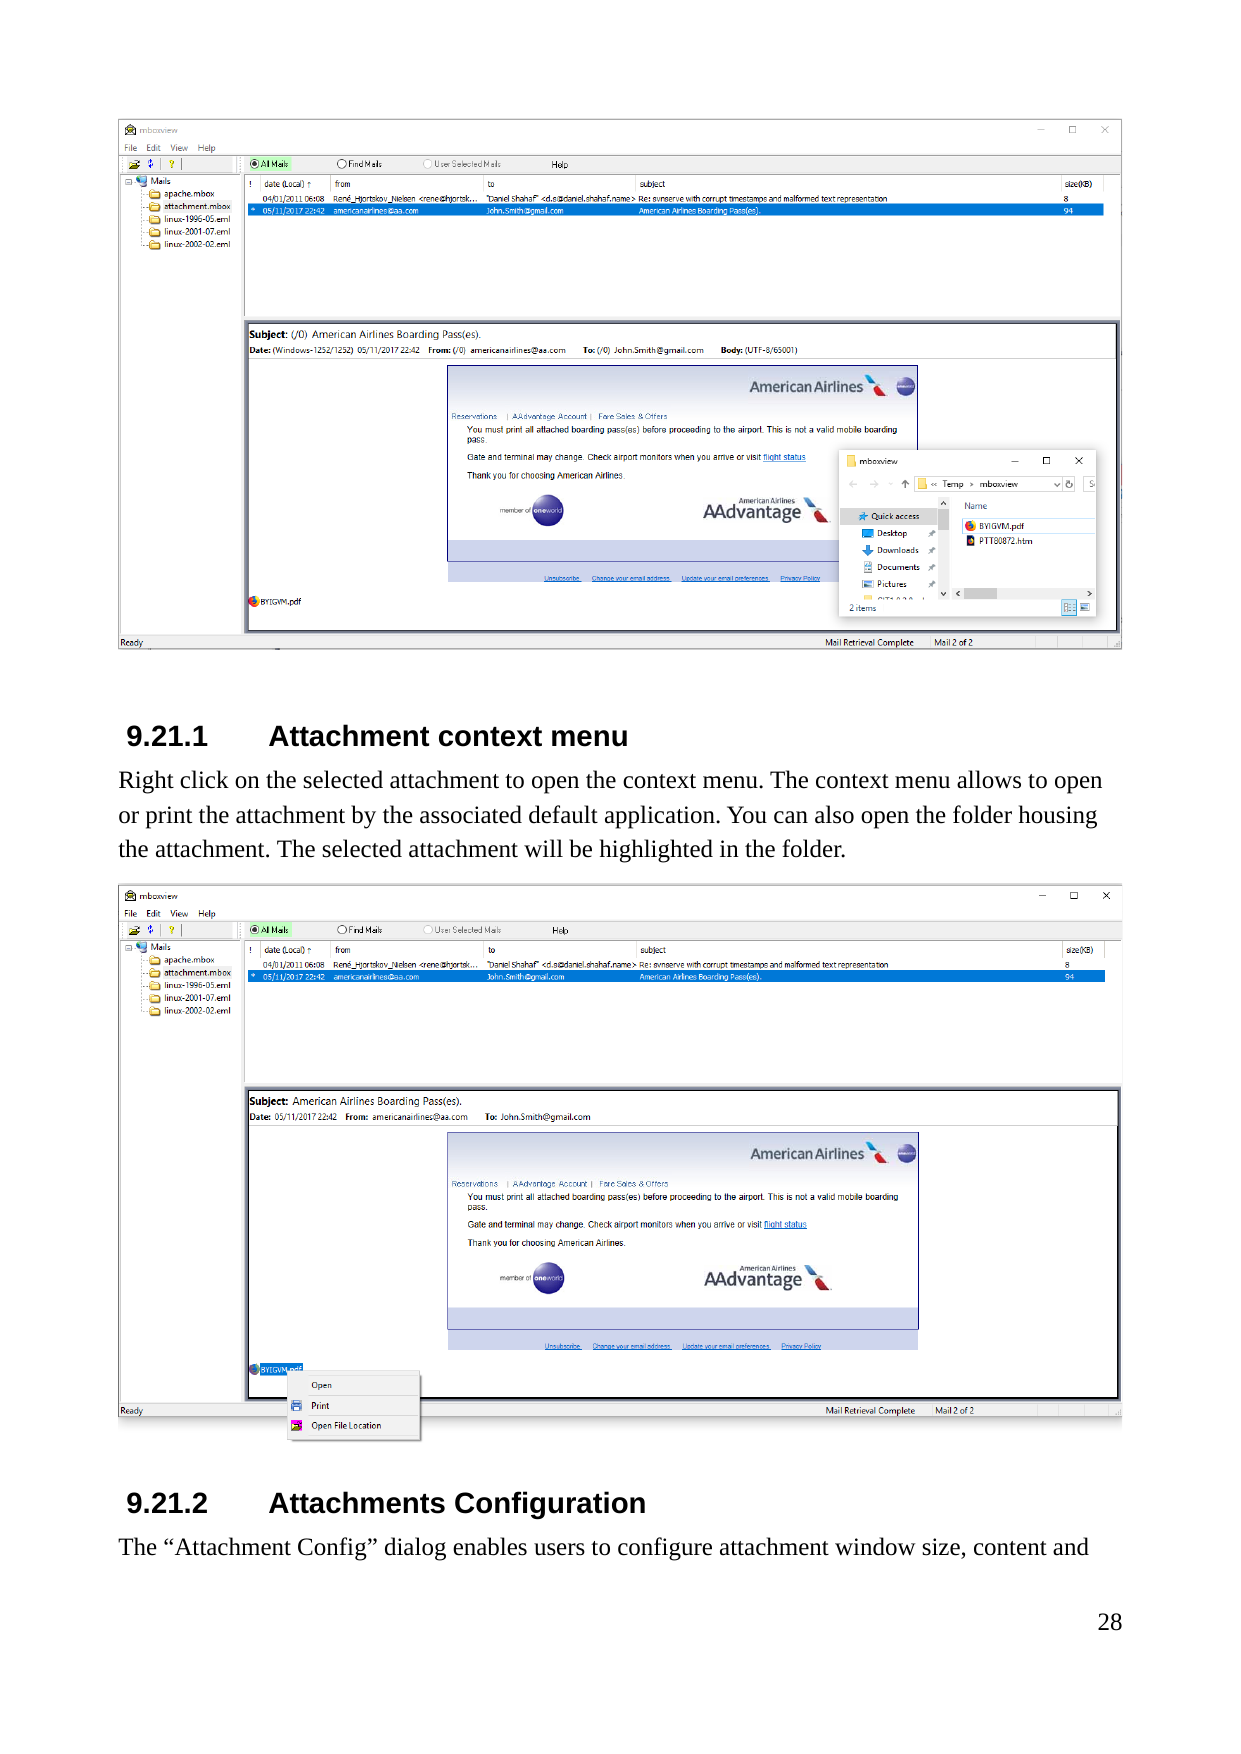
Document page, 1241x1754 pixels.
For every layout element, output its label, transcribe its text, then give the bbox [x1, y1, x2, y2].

subtitle Attachments Configuration [118, 1486, 1122, 1520]
text Right click on the selected attachment to open the context menu. The context menu allows to open or print the attachment by the associated default application. You can also open the folder housing the attachment. The selected attachment will be highlighted in the folder. [118, 765, 1122, 863]
picture [118, 118, 1123, 650]
subtitle Attachment context menu [118, 719, 1122, 753]
picture [118, 883, 1123, 1443]
text The “Attachment Config” dialog enables users to configure attachment window size, content and [118, 1532, 1122, 1561]
